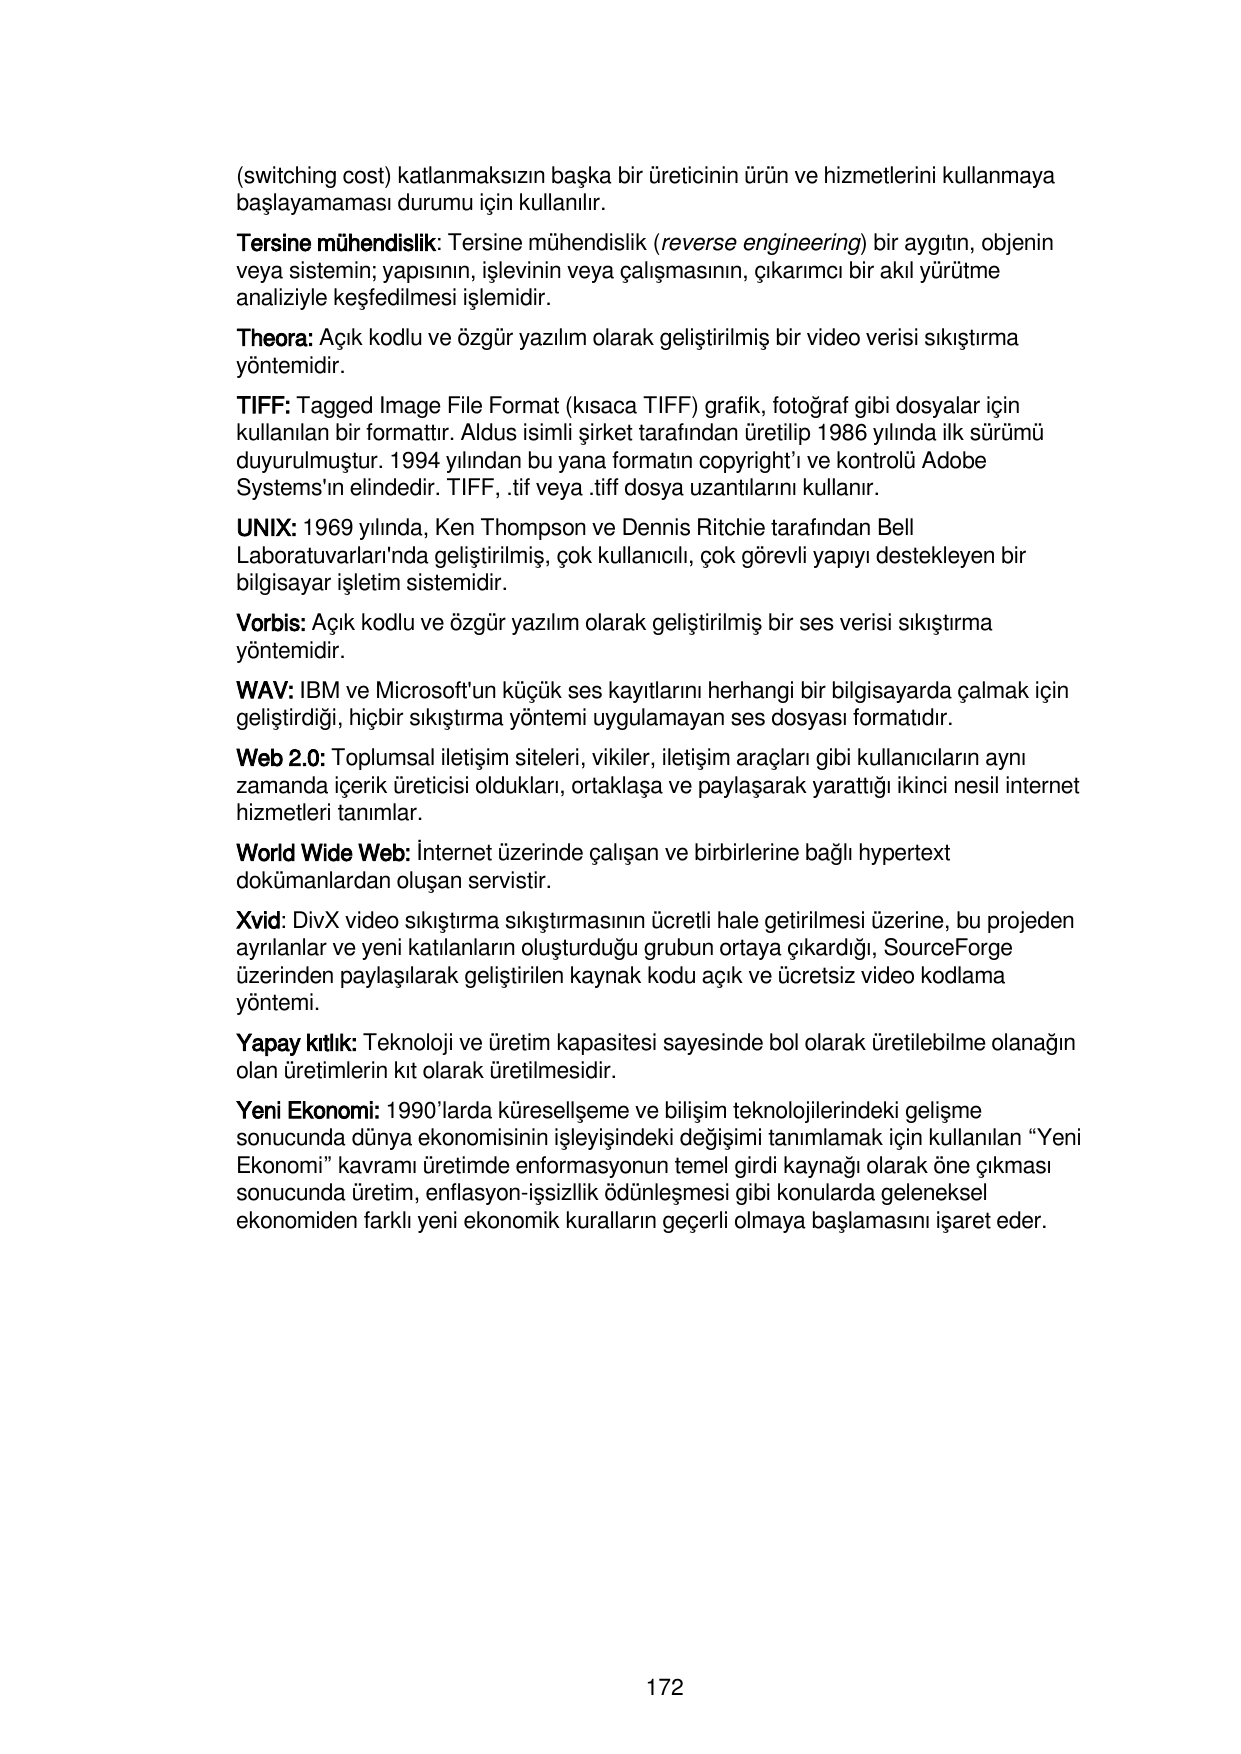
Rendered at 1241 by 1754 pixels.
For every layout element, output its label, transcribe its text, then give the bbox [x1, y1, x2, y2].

text TIFF: Tagged Image File Format (kısaca TIFF) grafik, fotoğraf gibi dosyalar için kullanılan bir formattır. Aldus isimli şirket tarafından üretilip 1986 yılında ilk sürümü duyurulmuştur. 1994 yılından bu yana formatın copyright’ı ve kontrolü Adobe Systems'ın elindedir. TIFF, .tif veya .tiff dosya uzantılarını kullanır. [236, 390, 1093, 500]
text Tersine mühendislik: Tersine mühendislik (reverse engineering) bir aygıtın, objenin veya sistemin; yapısının, işlevinin veya çalışmasının, çıkarımcı bir akıl yürütme analiziyle keşfedilmesi işlemidir. [236, 228, 1093, 310]
text Vorbis: Açık kodlu ve özgür yazılım olarak geliştirilmiş bir ses verisi sıkıştırma yöntemidir. [236, 608, 1093, 663]
text Xvid: DivX video sıkıştırma sıkıştırmasının ücretli hale getirilmesi üzerine, bu projeden ayrılanlar ve yeni katılanların oluşturduğu grubun ortaya çıkardığı, SourceForge üzerinden paylaşılarak geliştirilen kaynak kodu açık ve ücretsiz video kodlama yöntemi. [236, 905, 1093, 1015]
text WAV: IBM ve Microsoft'un küçük ses kayıtlarını herhangi bir bilgisayarda çalmak için geliştirdiği, hiçbir sıkıştırma yöntemi uygulamayan ses dosyası formatıdır. [236, 675, 1093, 730]
text Yapay kıtlık: Teknoloji ve üretim kapasitesi sayesinde bol olarak üretilebilme olanağın olan üretimlerin kıt olarak üretilmesidir. [236, 1028, 1093, 1083]
text Theora: Açık kodlu ve özgür yazılım olarak geliştirilmiş bir video verisi sıkıştırma yöntemidir. [236, 323, 1093, 378]
text Web 2.0: Toplumsal iletişim siteleri, vikiler, iletişim araçları gibi kullanıcıların aynı zamanda içerik üreticisi oldukları, ortaklaşa ve paylaşarak yarattığı ikinci nesil internet hizmetleri tanımlar. [236, 743, 1093, 825]
text World Wide Web: İnternet üzerinde çalışan ve birbirlerine bağlı hypertext dokümanlardan oluşan servistir. [236, 838, 1093, 893]
text (switching cost) katlanmaksızın başka bir üreticinin ürün ve hizmetlerini kullanmaya başlayamaması durumu için kullanılır. [236, 160, 1093, 215]
text Yeni Ekonomi: 1990’larda küresellşeme ve bilişim teknolojilerindeki gelişme sonucunda dünya ekonomisinin işleyişindeki değişimi tanımlamak için kullanılan “Yeni Ekonomi” kavramı üretimde enformasyonun temel girdi kaynağı olarak öne çıkması sonucunda üretim, enflasyon-işsizllik ödünleşmesi gibi konularda geleneksel ekonomiden farklı yeni ekonomik kuralların geçerli olmaya başlamasını işaret eder. [236, 1095, 1093, 1233]
text UNIX: 1969 yılında, Ken Thompson ve Dennis Ritchie tarafından Bell Laboratuvarları'nda geliştirilmiş, çok kullanıcılı, çok görevli yapıyı destekleyen bir bilgisayar işletim sistemidir. [236, 513, 1093, 595]
